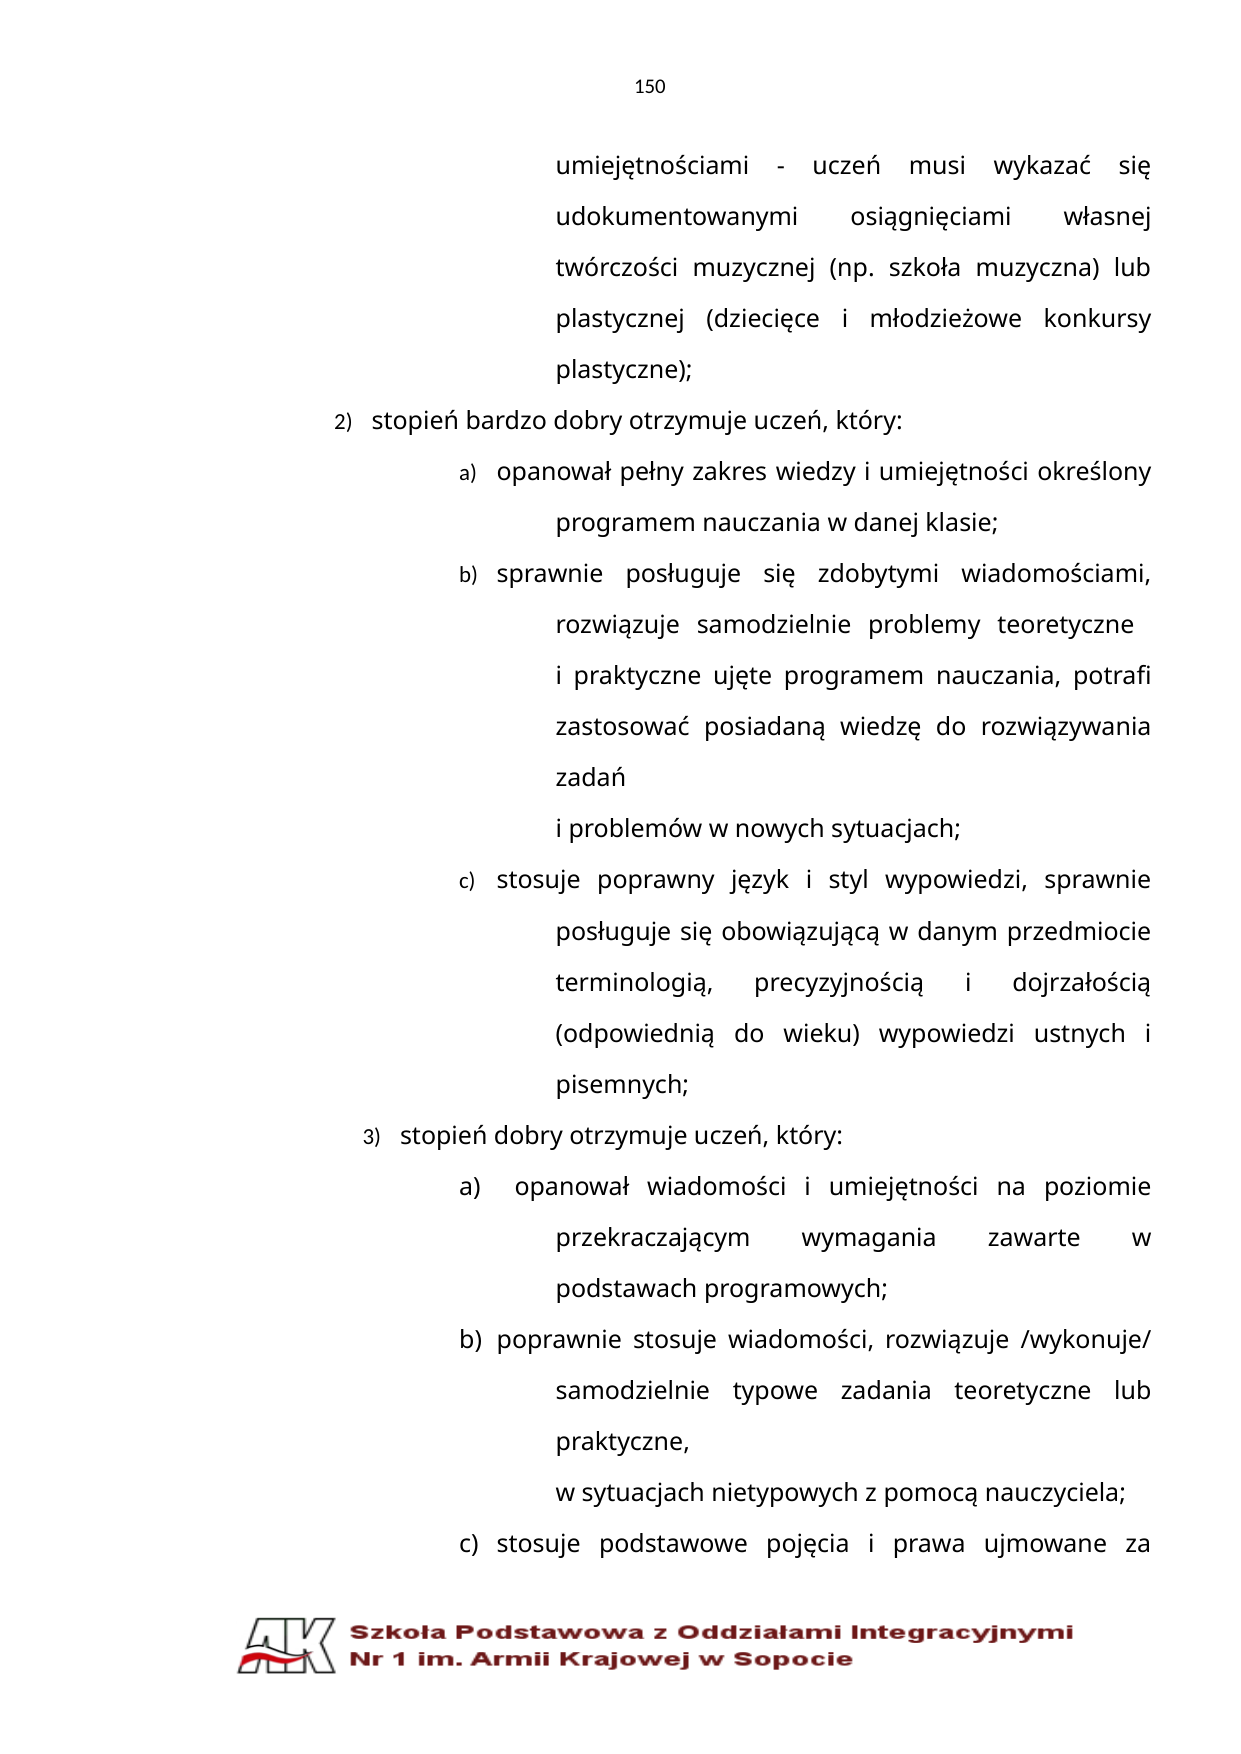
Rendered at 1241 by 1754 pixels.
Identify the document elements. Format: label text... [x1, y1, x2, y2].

picture [236, 1611, 1122, 1680]
list stosuje podstawowe pojęcia i prawa ujmowane za [459, 1526, 1152, 1560]
list poprawnie stosuje wiadomości, rozwiązuje /wykonuje/ samodzielnie typowe zadania teoretyczne lub praktyczne, w sytuacjach nietypowych z pomocą nauczyciela; [459, 1322, 1152, 1509]
list opanował wiadomości i umiejętności na poziomie przekraczającym wymagania zawarte w podstawach programowych; [459, 1168, 1152, 1304]
list sprawnie posługuje się zdobytymi wiadomościami, rozwiązuje samodzielnie problemy teoretyczne i praktyczne ujęte programem nauczania, potrafi zastosować posiadaną wiedzę do rozwiązywania zadań i problemów w nowych sytuacjach; [459, 556, 1152, 845]
list umiejętnościami - uczeń musi wykazać się udokumentowanymi osiągnięciami własnej twórczości muzycznej (np. szkoła muzyczna) lub plastycznej (dziecięce i młodzieżowe konkursy plastyczne); [459, 148, 1152, 386]
list opanował pełny zakres wiedzy i umiejętności określony programem nauczania w danej klasie; [459, 454, 1152, 539]
list stopień dobry otrzymuje uczeń, który: [362, 1117, 1152, 1151]
list stopień bardzo dobry otrzymuje uczeń, który: [334, 403, 1152, 437]
list stosuje poprawny język i styl wypowiedzi, sprawnie posługuje się obowiązującą w danym przedmiocie terminologią, precyzyjnością i dojrzałością (odpowiednią do wieku) wypowiedzi ustnych i pisemnych; [459, 862, 1152, 1100]
